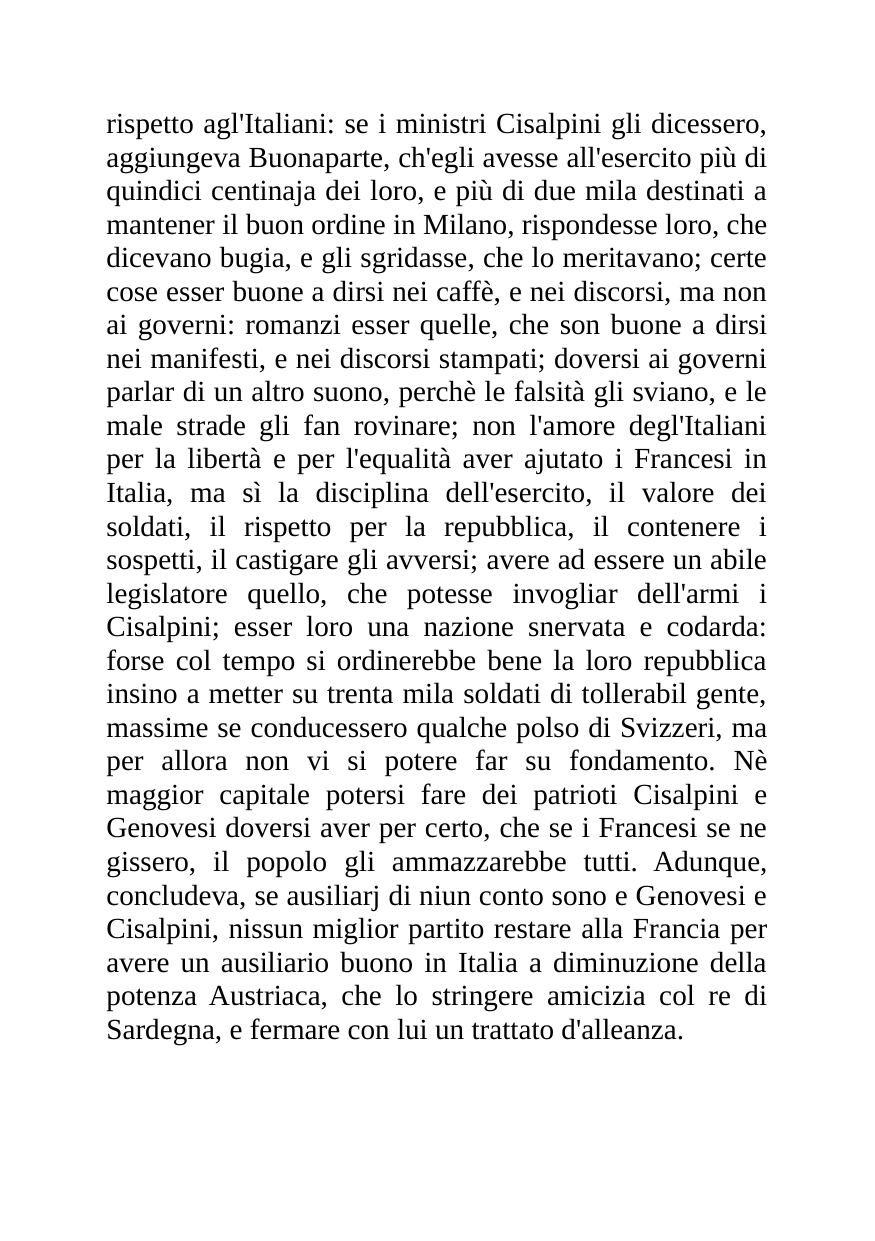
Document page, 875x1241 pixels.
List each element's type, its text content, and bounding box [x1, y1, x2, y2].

text rispetto agl'Italiani: se i ministri Cisalpini gli dicessero, aggiungeva Buonaparte, ch'egli avesse all'esercito più di quindici centinaja dei loro, e più di due mila destinati a mantener il buon ordine in Milano, rispondesse loro, che dicevano bugia, e gli sgridasse, che lo meritavano; certe cose esser buone a dirsi nei caffè, e nei discorsi, ma non ai governi: romanzi esser quelle, che son buone a dirsi nei manifesti, e nei discorsi stampati; doversi ai governi parlar di un altro suono, perchè le falsità gli sviano, e le male strade gli fan rovinare; non l'amore degl'Italiani per la libertà e per l'equalità aver ajutato i Francesi in Italia, ma sì la disciplina dell'esercito, il valore dei soldati, il rispetto per la repubblica, il contenere i sospetti, il castigare gli avversi; avere ad essere un abile legislatore quello, che potesse invogliar dell'armi i Cisalpini; esser loro una nazione snervata e codarda: forse col tempo si ordinerebbe bene la loro repubblica insino a metter su trenta mila soldati di tollerabil gente, massime se conducessero qualche polso di Svizzeri, ma per allora non vi si potere far su fondamento. Nè maggior capitale potersi fare dei patrioti Cisalpini e Genovesi doversi aver per certo, che se i Francesi se ne gissero, il popolo gli ammazzarebbe tutti. Adunque, concludeva, se ausiliarj di niun conto sono e Genovesi e Cisalpini, nissun miglior partito restare alla Francia per avere un ausiliario buono in Italia a diminuzione della potenza Austriaca, che lo stringere amicizia col re di Sardegna, e fermare con lui un trattato d'alleanza. [106, 106, 768, 1045]
